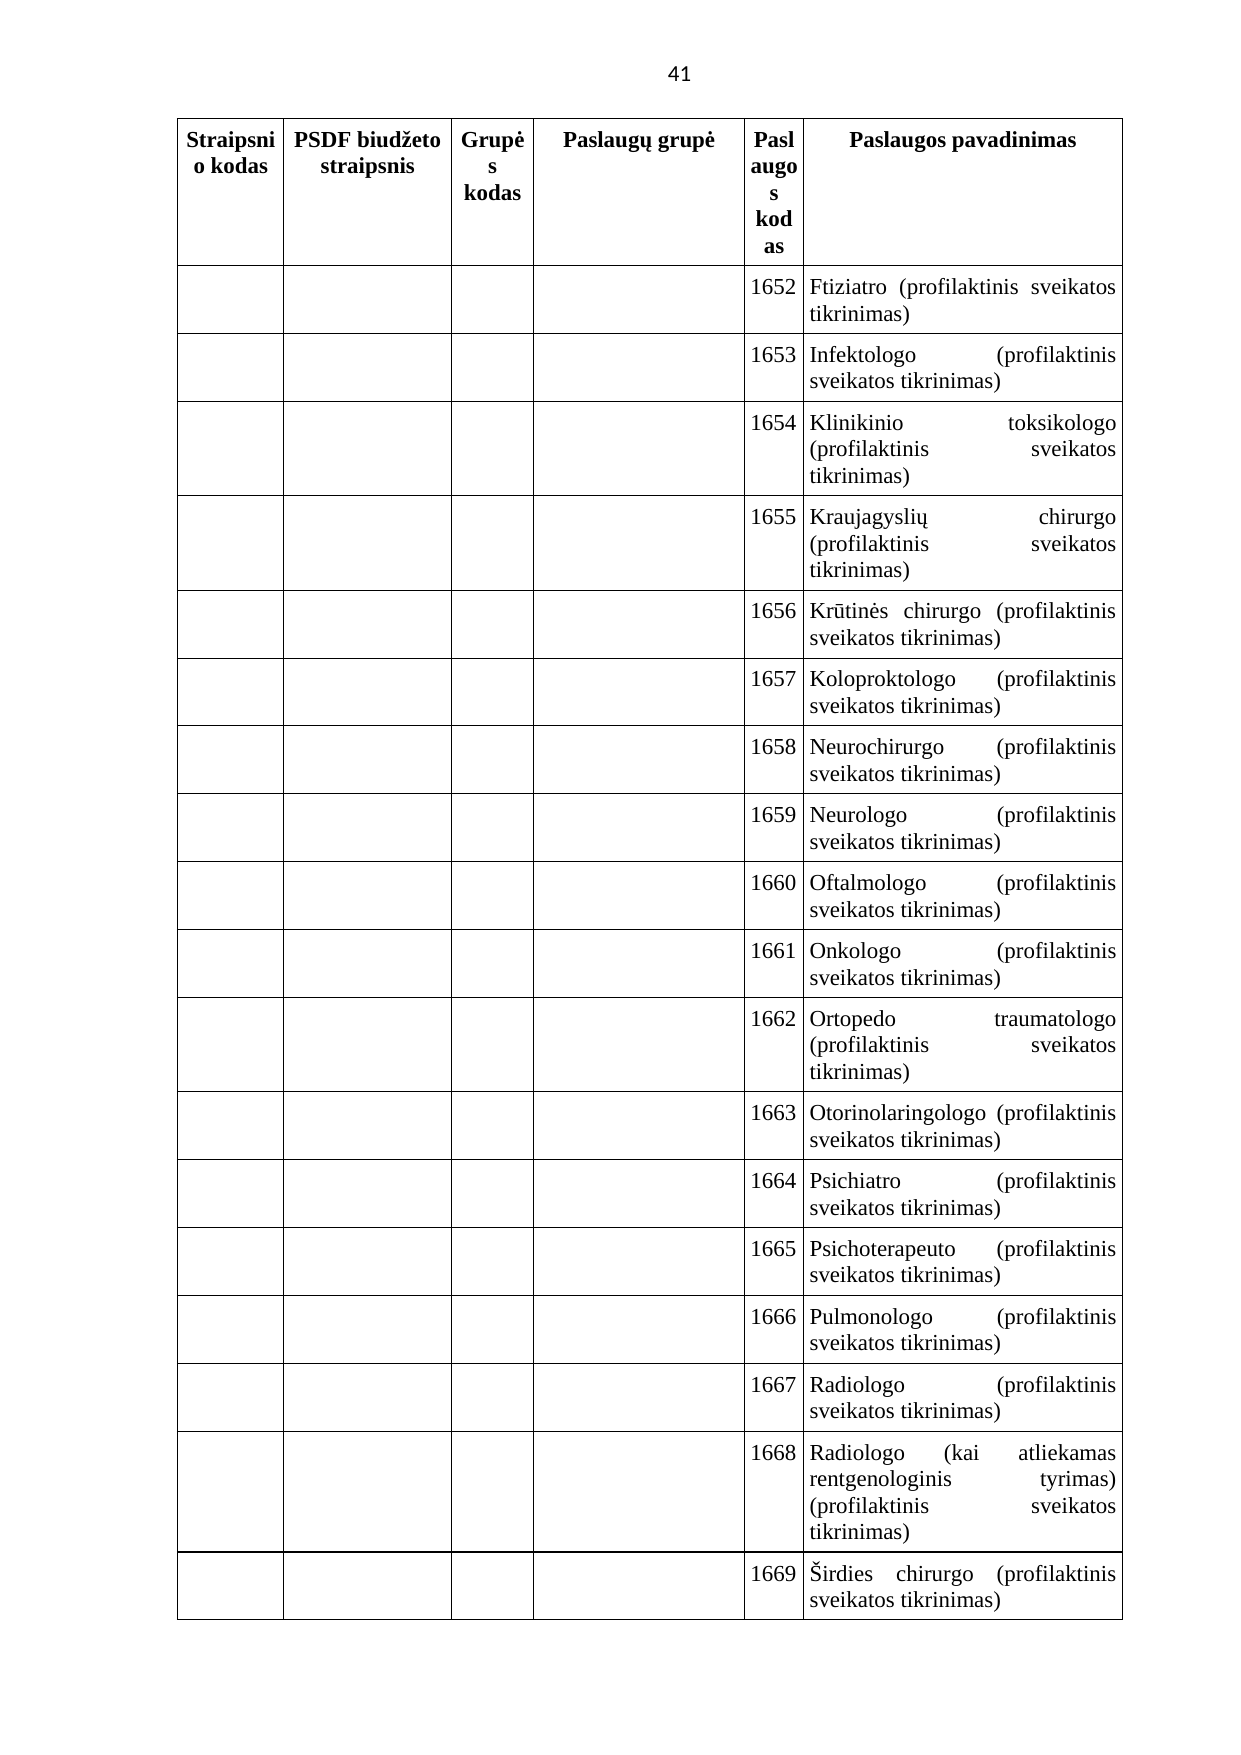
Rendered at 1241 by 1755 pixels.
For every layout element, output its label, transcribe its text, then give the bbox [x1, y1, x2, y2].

table_cell [284, 496, 451, 589]
table_cell 1661 [745, 930, 803, 997]
table_cell [178, 1092, 283, 1159]
table_cell Neurochirurgo (profilaktinis sveikatos tikrinimas) [804, 726, 1122, 793]
table_cell [178, 1364, 283, 1431]
table_cell [452, 266, 533, 333]
table_cell Ftiziatro (profilaktinis sveikatos tikrinimas) [804, 266, 1122, 333]
table_cell 1663 [745, 1092, 803, 1159]
table_cell [452, 1092, 533, 1159]
table_header Paslaugos pavadinimas [804, 119, 1122, 265]
table_cell [534, 402, 744, 495]
table_cell Klinikinio toksikologo (profilaktinis sveikatos tikrinimas) [804, 402, 1122, 495]
table_cell [284, 1553, 451, 1619]
table_cell [178, 591, 283, 657]
table_cell [284, 1296, 451, 1363]
table_cell [284, 726, 451, 793]
table_cell 1657 [745, 659, 803, 725]
table_cell [452, 334, 533, 401]
table_cell Krūtinės chirurgo (profilaktinis sveikatos tikrinimas) [804, 591, 1122, 657]
table_cell 1667 [745, 1364, 803, 1431]
table_cell [452, 1160, 533, 1227]
table_cell [452, 591, 533, 657]
table_cell [284, 266, 451, 333]
table_header PSDF biudžeto straipsnis [284, 119, 451, 265]
table_cell [178, 1553, 283, 1619]
table_cell [534, 659, 744, 725]
table_cell [284, 862, 451, 929]
table_cell Otorinolaringologo (profilaktinis sveikatos tikrinimas) [804, 1092, 1122, 1159]
table_cell [534, 1160, 744, 1227]
table_cell Radiologo (profilaktinis sveikatos tikrinimas) [804, 1364, 1122, 1431]
table_cell [534, 726, 744, 793]
table_cell [178, 1432, 283, 1551]
table_cell Koloproktologo (profilaktinis sveikatos tikrinimas) [804, 659, 1122, 725]
table_cell [178, 334, 283, 401]
table_cell Radiologo (kai atliekamas rentgenologinis tyrimas) (profilaktinis sveikatos tikrinimas) [804, 1432, 1122, 1551]
table_cell [284, 402, 451, 495]
table_cell Psichiatro (profilaktinis sveikatos tikrinimas) [804, 1160, 1122, 1227]
table_cell [452, 998, 533, 1091]
table_header Grupės kodas [452, 119, 533, 265]
table_cell Kraujagyslių chirurgo (profilaktinis sveikatos tikrinimas) [804, 496, 1122, 589]
table_cell Infektologo (profilaktinis sveikatos tikrinimas) [804, 334, 1122, 401]
table_cell [452, 1228, 533, 1295]
table_cell [534, 998, 744, 1091]
table_cell [284, 1228, 451, 1295]
table_cell [178, 726, 283, 793]
table_cell Neurologo (profilaktinis sveikatos tikrinimas) [804, 794, 1122, 861]
table_cell [534, 266, 744, 333]
table_cell 1660 [745, 862, 803, 929]
table_cell [534, 1553, 744, 1619]
table_cell [284, 1092, 451, 1159]
table_cell [452, 862, 533, 929]
table_cell 1652 [745, 266, 803, 333]
table_cell 1665 [745, 1228, 803, 1295]
table_cell [534, 334, 744, 401]
table_cell [452, 1364, 533, 1431]
table_cell [452, 794, 533, 861]
table_cell [534, 1364, 744, 1431]
table_cell 1656 [745, 591, 803, 657]
table_cell [178, 402, 283, 495]
table_cell [178, 1228, 283, 1295]
table_cell 1659 [745, 794, 803, 861]
table_cell [534, 794, 744, 861]
table_cell 1653 [745, 334, 803, 401]
table_cell 1662 [745, 998, 803, 1091]
table_cell Psichoterapeuto (profilaktinis sveikatos tikrinimas) [804, 1228, 1122, 1295]
table_cell [178, 930, 283, 997]
table_cell [284, 1160, 451, 1227]
table_cell [452, 402, 533, 495]
table_cell [284, 334, 451, 401]
table_cell [534, 591, 744, 657]
table_cell [534, 1228, 744, 1295]
table_cell [284, 794, 451, 861]
table_cell [284, 930, 451, 997]
table_cell [178, 1160, 283, 1227]
table_cell Širdies chirurgo (profilaktinis sveikatos tikrinimas) [804, 1553, 1122, 1619]
table_header Straipsnio kodas [178, 119, 283, 265]
table_cell 1658 [745, 726, 803, 793]
table_cell [178, 659, 283, 725]
table_header Paslaugų grupė [534, 119, 744, 265]
table_cell [178, 794, 283, 861]
table_cell Ortopedo traumatologo (profilaktinis sveikatos tikrinimas) [804, 998, 1122, 1091]
table_cell 1655 [745, 496, 803, 589]
table_cell [452, 1553, 533, 1619]
table_cell 1669 [745, 1553, 803, 1619]
table_cell [178, 496, 283, 589]
table_cell 1666 [745, 1296, 803, 1363]
table_cell 1668 [745, 1432, 803, 1551]
table_cell [452, 659, 533, 725]
table_cell Onkologo (profilaktinis sveikatos tikrinimas) [804, 930, 1122, 997]
table_cell 1664 [745, 1160, 803, 1227]
table_cell [178, 862, 283, 929]
table_cell Pulmonologo (profilaktinis sveikatos tikrinimas) [804, 1296, 1122, 1363]
table_cell [178, 998, 283, 1091]
table_cell [534, 1092, 744, 1159]
table_cell 1654 [745, 402, 803, 495]
table_cell [452, 1296, 533, 1363]
table_cell [284, 1432, 451, 1551]
table_cell [452, 1432, 533, 1551]
table_cell [178, 1296, 283, 1363]
table_cell [534, 1432, 744, 1551]
table_cell Oftalmologo (profilaktinis sveikatos tikrinimas) [804, 862, 1122, 929]
table_cell [452, 726, 533, 793]
table_cell [284, 1364, 451, 1431]
table_header Paslaugos kodas [745, 119, 803, 265]
table_cell [534, 1296, 744, 1363]
table_cell [284, 998, 451, 1091]
table_cell [178, 266, 283, 333]
table_cell [534, 930, 744, 997]
table_cell [534, 496, 744, 589]
table_cell [534, 862, 744, 929]
table_cell [284, 591, 451, 657]
table_cell [452, 930, 533, 997]
table_cell [452, 496, 533, 589]
table_cell [284, 659, 451, 725]
